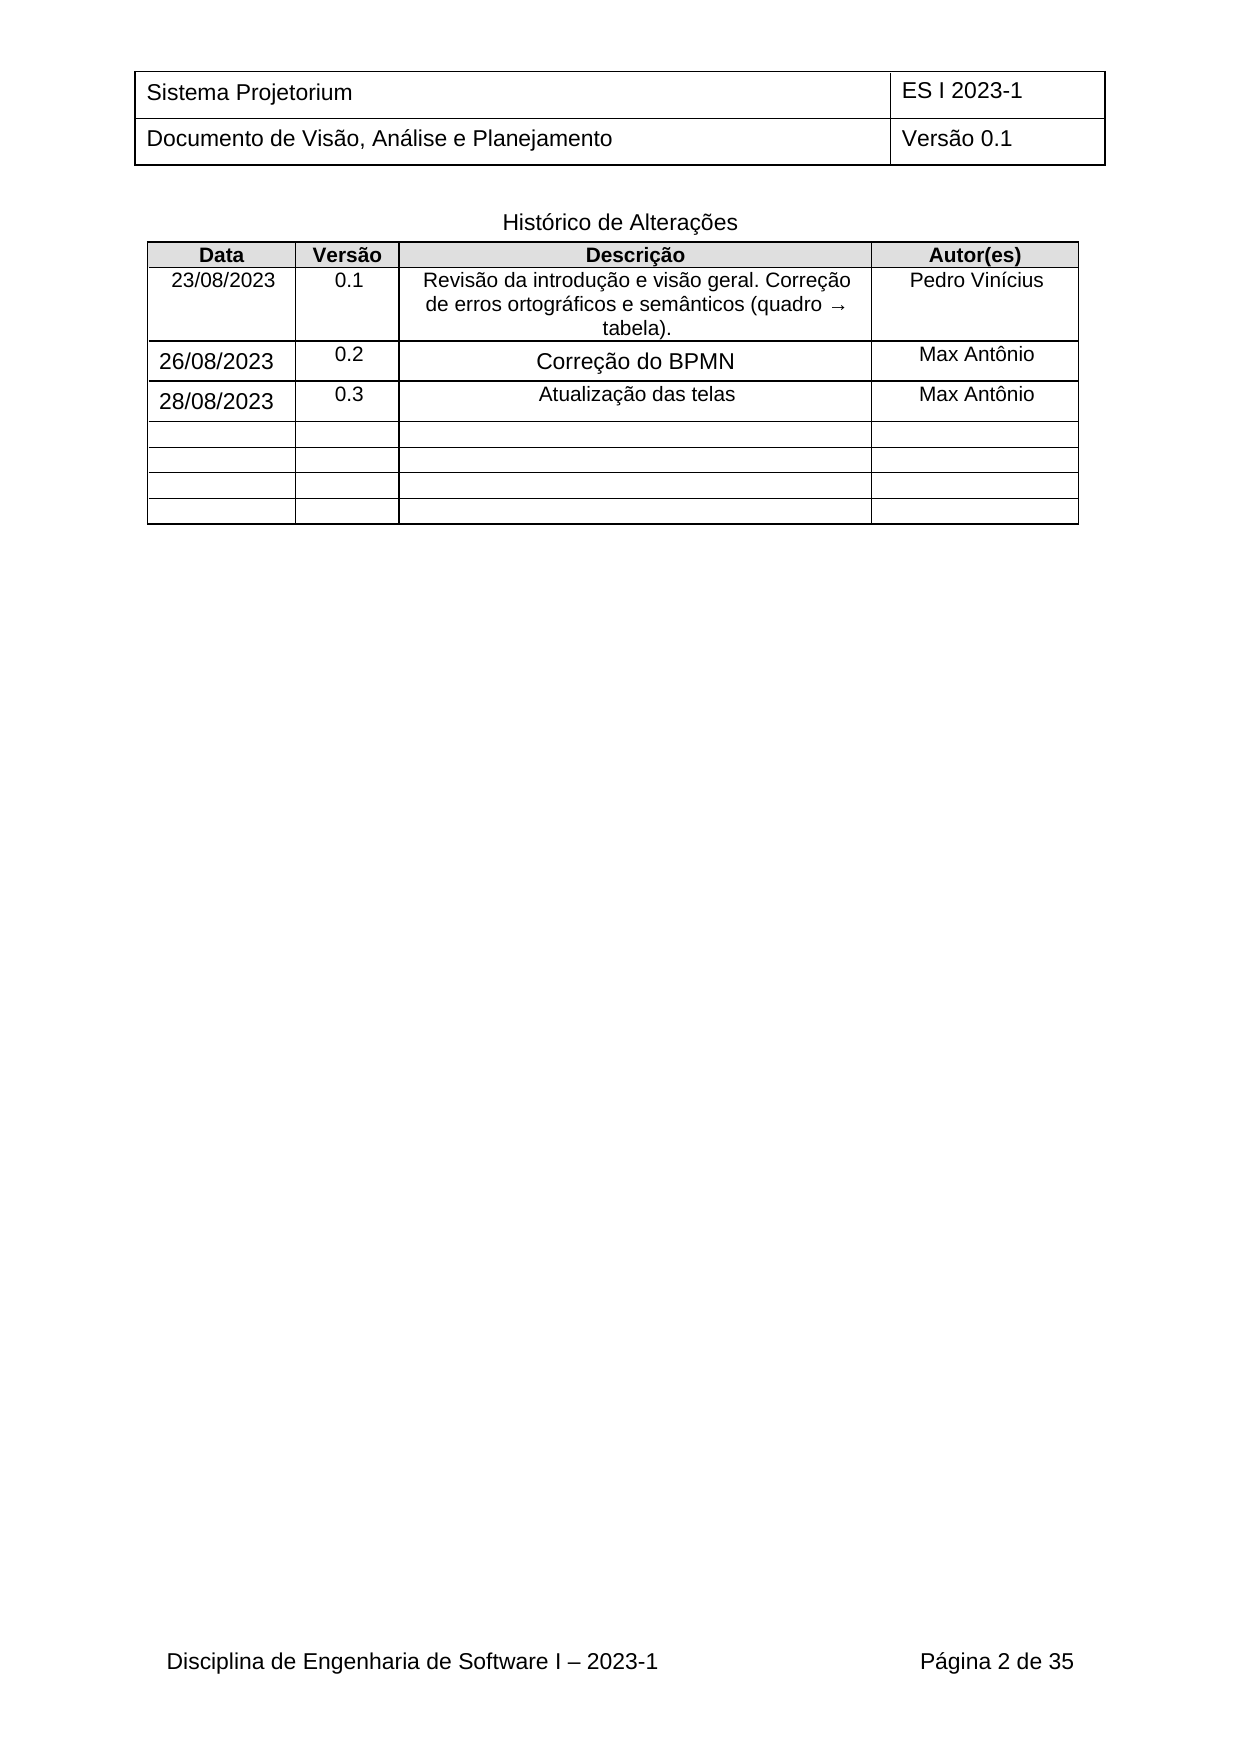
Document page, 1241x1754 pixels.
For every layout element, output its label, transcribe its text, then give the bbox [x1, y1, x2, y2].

table_cell Correção do BPMN [400, 342, 871, 380]
table_cell 23/08/2023 [148, 268, 295, 340]
table_cell [872, 448, 1078, 472]
table_cell 28/08/2023 [148, 381, 295, 421]
table_cell [400, 448, 871, 472]
table_cell 0.3 [296, 382, 398, 421]
table_cell [872, 473, 1078, 497]
table_cell Pedro Vinícius [872, 268, 1078, 340]
table_cell [296, 499, 398, 523]
table_cell [400, 422, 871, 446]
table_cell [872, 422, 1078, 446]
table_cell Revisão da introdução e visão geral. Correção de erros ortográficos e semânticos (quadro → tabela). [400, 268, 871, 340]
table_cell 0.2 [296, 342, 398, 380]
table_header Versão [296, 243, 398, 267]
table_header Data [148, 243, 295, 267]
table_cell [296, 473, 398, 497]
table_cell [148, 448, 295, 472]
table_cell [400, 499, 871, 523]
table_cell [148, 473, 295, 497]
table_cell [148, 499, 295, 523]
table_cell [872, 499, 1078, 523]
table_cell [296, 448, 398, 472]
text Histórico de Alterações [148, 208, 1092, 235]
table_cell Max Antônio [872, 382, 1078, 421]
table_cell Max Antônio [872, 342, 1078, 380]
table_cell 26/08/2023 [148, 341, 295, 380]
table_header Descrição [400, 243, 871, 267]
table_cell [400, 473, 871, 497]
table_cell [296, 422, 398, 446]
table_header Autor(es) [872, 243, 1078, 267]
table_cell [148, 422, 295, 446]
table_cell Atualização das telas [400, 382, 871, 421]
table_cell 0.1 [296, 268, 398, 340]
